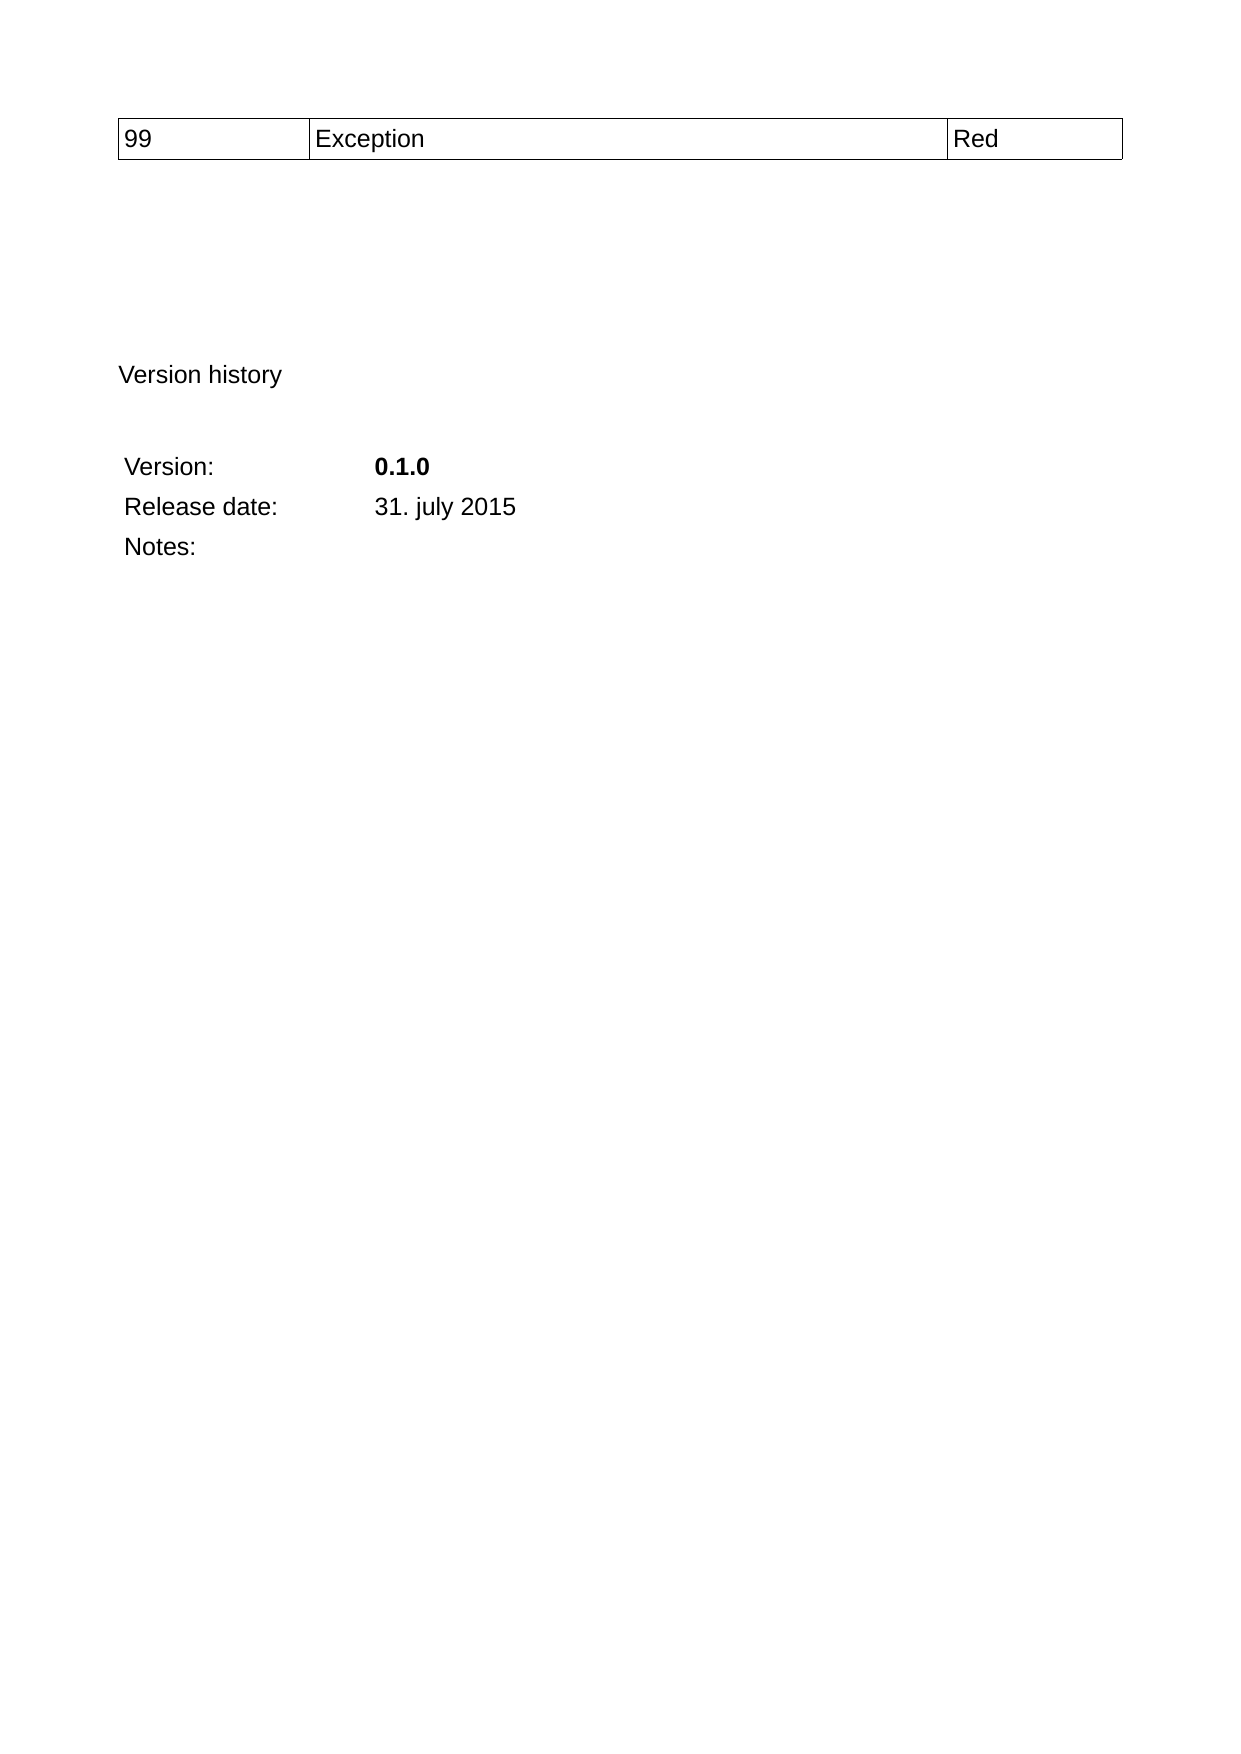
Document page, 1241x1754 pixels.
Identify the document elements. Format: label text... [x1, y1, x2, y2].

table_cell 31. july 2015 [369, 486, 1122, 526]
table_header 0.1.0 [369, 446, 1122, 486]
table_cell Red [948, 119, 1122, 158]
text Version history [118, 360, 1122, 388]
table_cell [118, 567, 1122, 607]
table_cell Release date: [118, 486, 368, 526]
table_cell Exception [310, 119, 947, 158]
table_cell Notes: [118, 526, 368, 567]
table_cell [369, 526, 1122, 567]
table_header Version: [118, 446, 368, 486]
table_cell 99 [119, 119, 309, 158]
